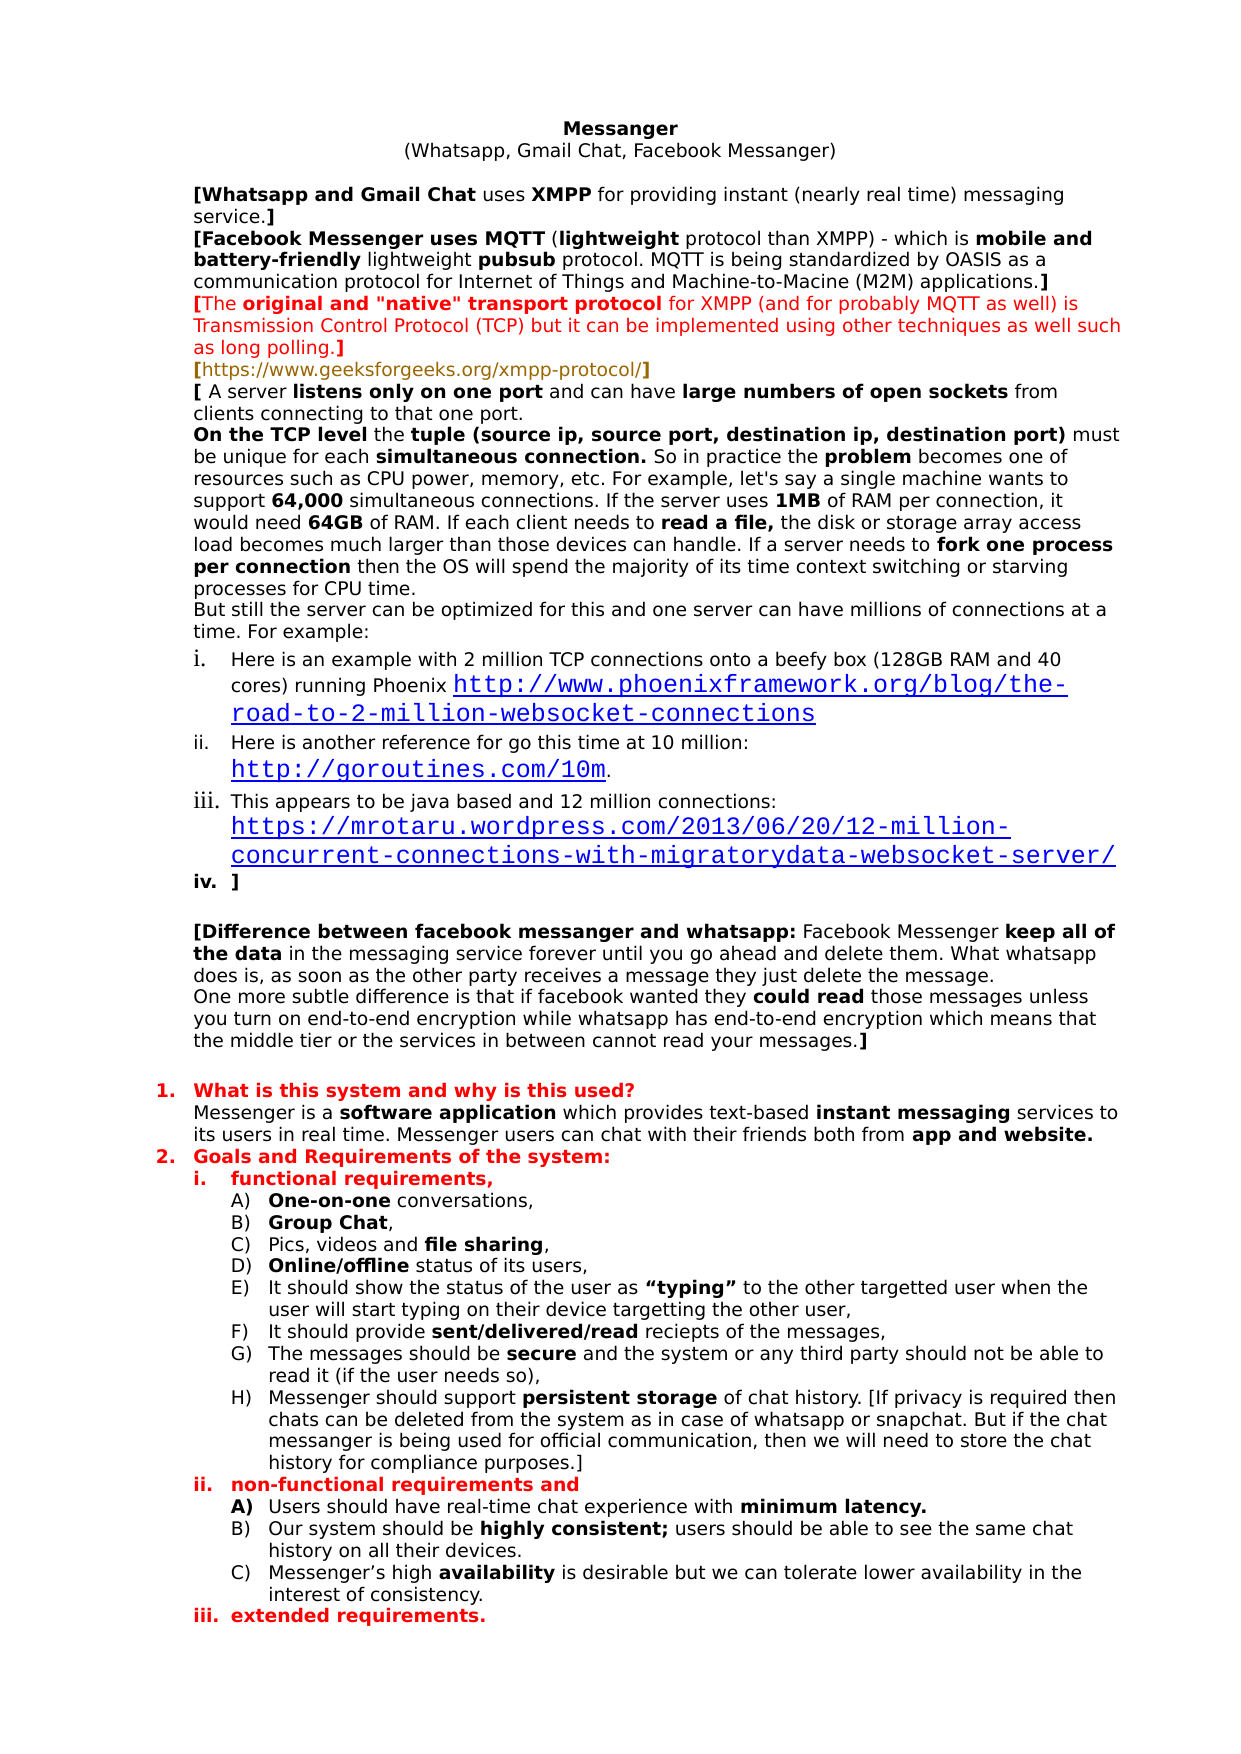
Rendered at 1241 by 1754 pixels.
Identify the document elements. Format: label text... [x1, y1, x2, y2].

list Messenger should support persistent storage of chat history. [If privacy is required then chats can be deleted from the system as in case of whatsapp or snapchat. But if the chat messanger is being used for official communication, then we will need to store the chat history for compliance purposes.] [231, 1387, 1122, 1474]
list On the TCP level the tuple (source ip, source port, destination ip, destination port) must be unique for each simultaneous connection. So in practice the problem becomes one of resources such as CPU power, memory, etc. For example, let's say a single machine wants to support 64,000 simultaneous connections. If the server uses 1MB of RAM per connection, it would need 64GB of RAM. If each client needs to read a file, the disk or storage array access load becomes much larger than those devices can handle. If a server needs to fork one process per connection then the OS will spend the majority of its time context switching or starving processes for CPU time. [156, 424, 1122, 599]
list One more subtle difference is that if facebook wanted they could read those messages unless you turn on end-to-end encryption while whatsapp has end-to-end encryption which means that the middle tier or the services in between cannot read your messages.] [156, 986, 1122, 1052]
text (Whatsapp, Gmail Chat, Facebook Messanger) [118, 140, 1122, 162]
list extended requirements. [193, 1605, 1122, 1627]
list Users should have real-time chat experience with minimum latency. [231, 1496, 1122, 1518]
list Group Chat, [231, 1212, 1122, 1233]
list It should provide sent/delivered/read reciepts of the messages, [231, 1321, 1122, 1343]
list Messenger’s high availability is desirable but we can tolerate lower availability in the interest of consistency. [231, 1562, 1122, 1605]
list [Facebook Messenger uses MQTT (lightweight protocol than XMPP) - which is mobile and battery-friendly lightweight pubsub protocol. MQTT is being standardized by OASIS as a communication protocol for Internet of Things and Machine-to-Macine (M2M) applications.] [156, 227, 1122, 293]
list The messages should be secure and the system or any third party should not be able to read it (if the user needs so), [231, 1343, 1122, 1387]
list Pics, videos and file sharing, [231, 1233, 1122, 1255]
list ] [193, 871, 1122, 892]
list non-functional requirements and [193, 1474, 1122, 1496]
list It should show the status of the user as “typing” to the other targetted user when the user will start typing on their device targetting the other user, [231, 1277, 1122, 1321]
list Messenger is a software application which provides text-based instant messaging services to its users in real time. Messenger users can chat with their friends both from app and website. [156, 1102, 1122, 1146]
list functional requirements, [193, 1168, 1122, 1190]
list Here is another reference for go this time at 10 million: http://goroutines.com/10m. [193, 728, 1122, 785]
list [The original and "native" transport protocol for XMPP (and for probably MQTT as well) is Transmission Control Protocol (TCP) but it can be implemented using other techniques as well such as long polling.] [156, 293, 1122, 359]
list [ A server listens only on one port and can have large numbers of open sockets from clients connecting to that one port. [156, 381, 1122, 424]
list [Difference between facebook messanger and whatsapp: Facebook Messenger keep all of the data in the messaging service forever until you go ahead and delete them. What whatsapp does is, as soon as the other party receives a message they just delete the message. [156, 921, 1122, 986]
list Our system should be highly consistent; users should be able to see the same chat history on all their devices. [231, 1518, 1122, 1562]
list This appears to be java based and 12 million connections: https://mrotaru.wordpress.com/2013/06/20/12-million-concurrent-connections-with-migratorydata-websocket-server/ [193, 785, 1122, 871]
list Goals and Requirements of the system: [156, 1146, 1122, 1168]
text Messanger [118, 118, 1122, 140]
list Online/offline status of its users, [231, 1255, 1122, 1277]
list Here is an example with 2 million TCP connections onto a beefy box (128GB RAM and 40 cores) running Phoenix http://www.phoenixframework.org/blog/the-road-to-2-million-websocket-connections [193, 643, 1122, 728]
list [https://www.geeksforgeeks.org/xmpp-protocol/] [156, 359, 1122, 381]
list One-on-one conversations, [231, 1190, 1122, 1212]
list [Whatsapp and Gmail Chat uses XMPP for providing instant (nearly real time) messaging service.] [156, 184, 1122, 227]
list But still the server can be optimized for this and one server can have millions of connections at a time. For example: [156, 599, 1122, 643]
list What is this system and why is this used? [156, 1080, 1122, 1102]
